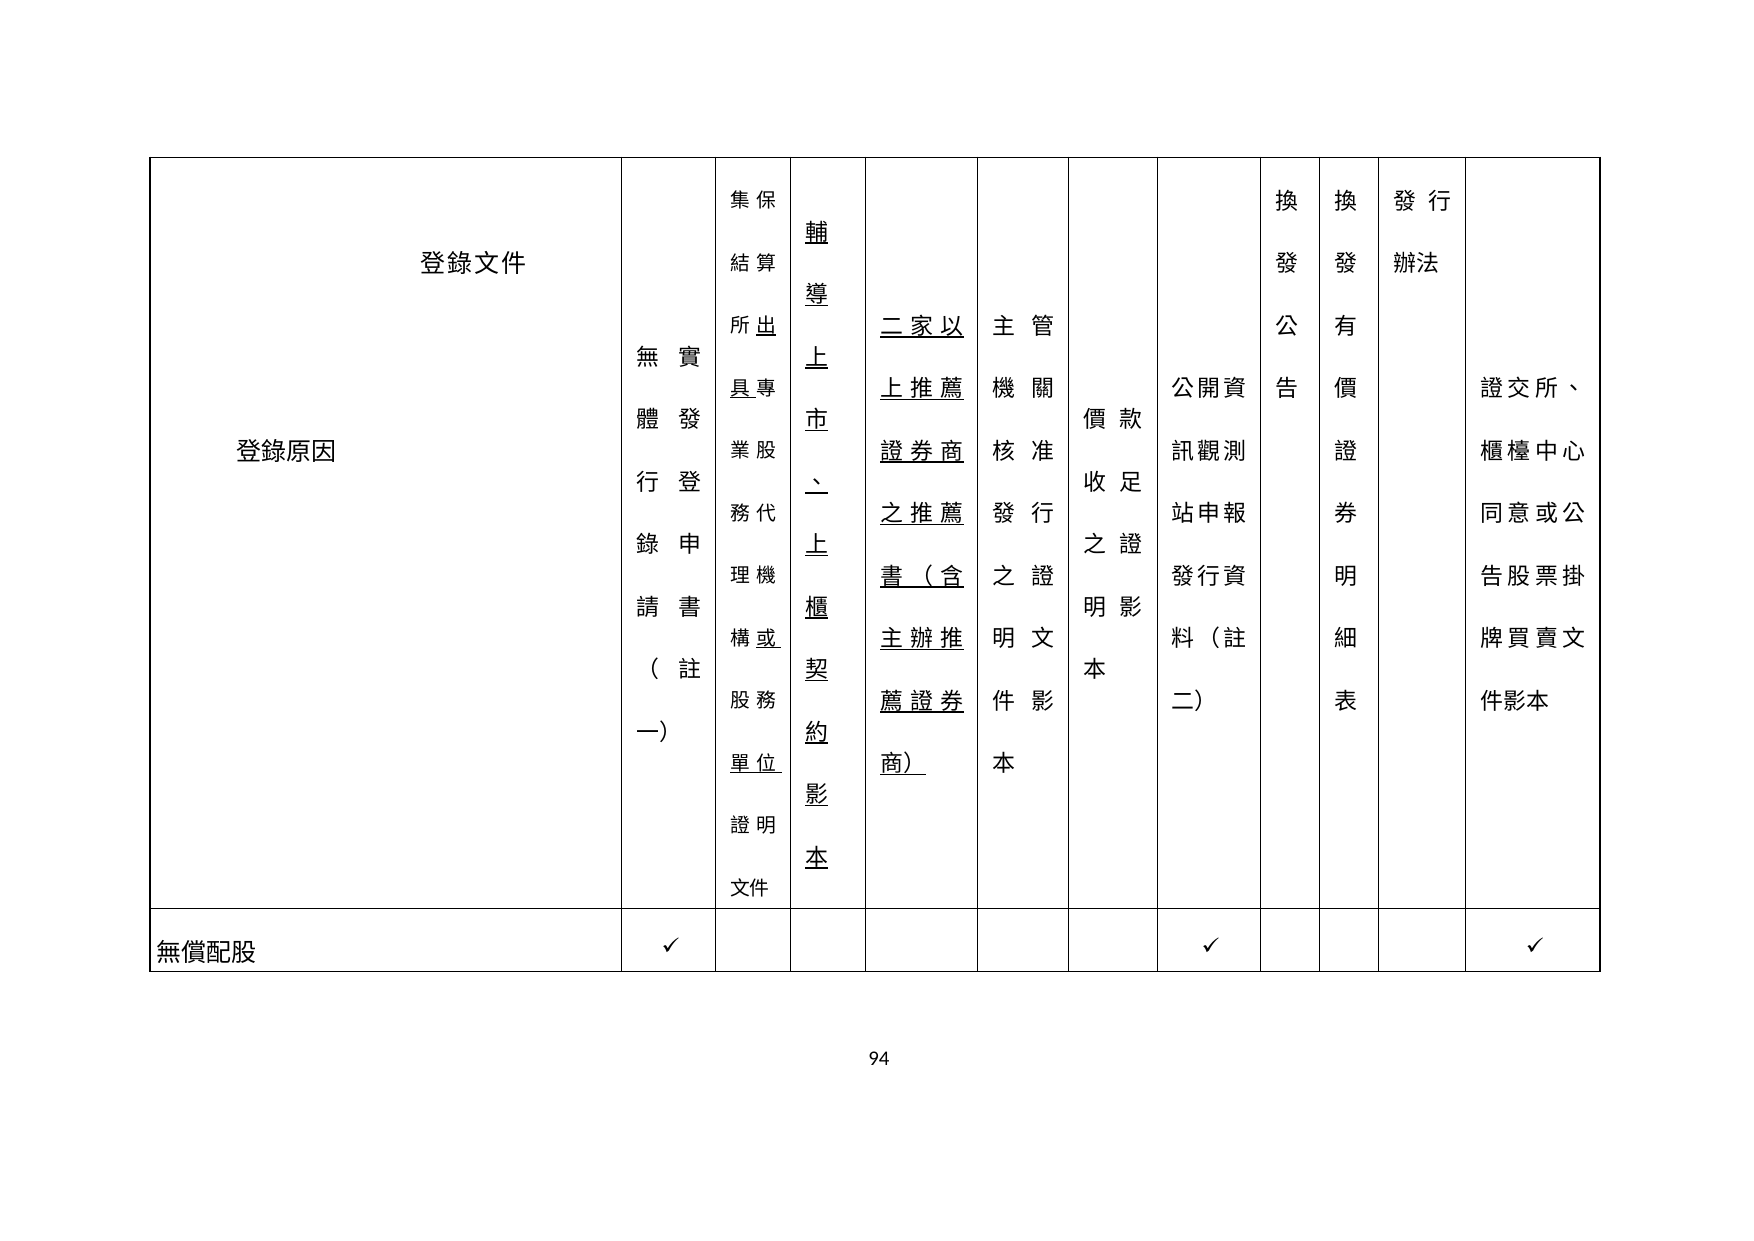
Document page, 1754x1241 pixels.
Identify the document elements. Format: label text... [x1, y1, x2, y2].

table_cell 無償配股 [151, 909, 621, 971]
table_cell [1261, 909, 1319, 971]
table_cell [866, 909, 977, 971]
table_cell [1379, 909, 1465, 971]
table_header 集保結算所出具專業股務代理機構或股務單位證明文件 [716, 158, 790, 908]
table_cell  [622, 909, 715, 971]
table_cell [791, 909, 865, 971]
table_header 換發有價證券明細表 [1320, 158, 1378, 908]
table_header 證交所、櫃檯中心同意或公告股票掛牌買賣文件影本 [1466, 158, 1599, 908]
table_header 二家以上推薦證券商之推薦書（含主辦推薦證券商） [866, 158, 977, 908]
table_cell [1320, 909, 1378, 971]
table_header 換發公告 [1261, 158, 1319, 908]
table_header 價款收足之證明影本 [1069, 158, 1157, 908]
table_cell [978, 909, 1068, 971]
table_cell [716, 909, 790, 971]
table_header 登錄文件 登錄原因 [151, 158, 621, 908]
table_cell [1069, 909, 1157, 971]
table_header 發行辦法 [1379, 158, 1465, 908]
table_header 輔導上市、上櫃契約影本 [791, 158, 865, 908]
table_header 公開資訊觀測站申報發行資料（註二） [1158, 158, 1260, 908]
table_header 主管機關核准發行之證明文件影本 [978, 158, 1068, 908]
table_cell  [1158, 909, 1260, 971]
table_header 無實體發行登錄申請書（註一） [622, 158, 715, 908]
table_cell  [1466, 909, 1599, 971]
